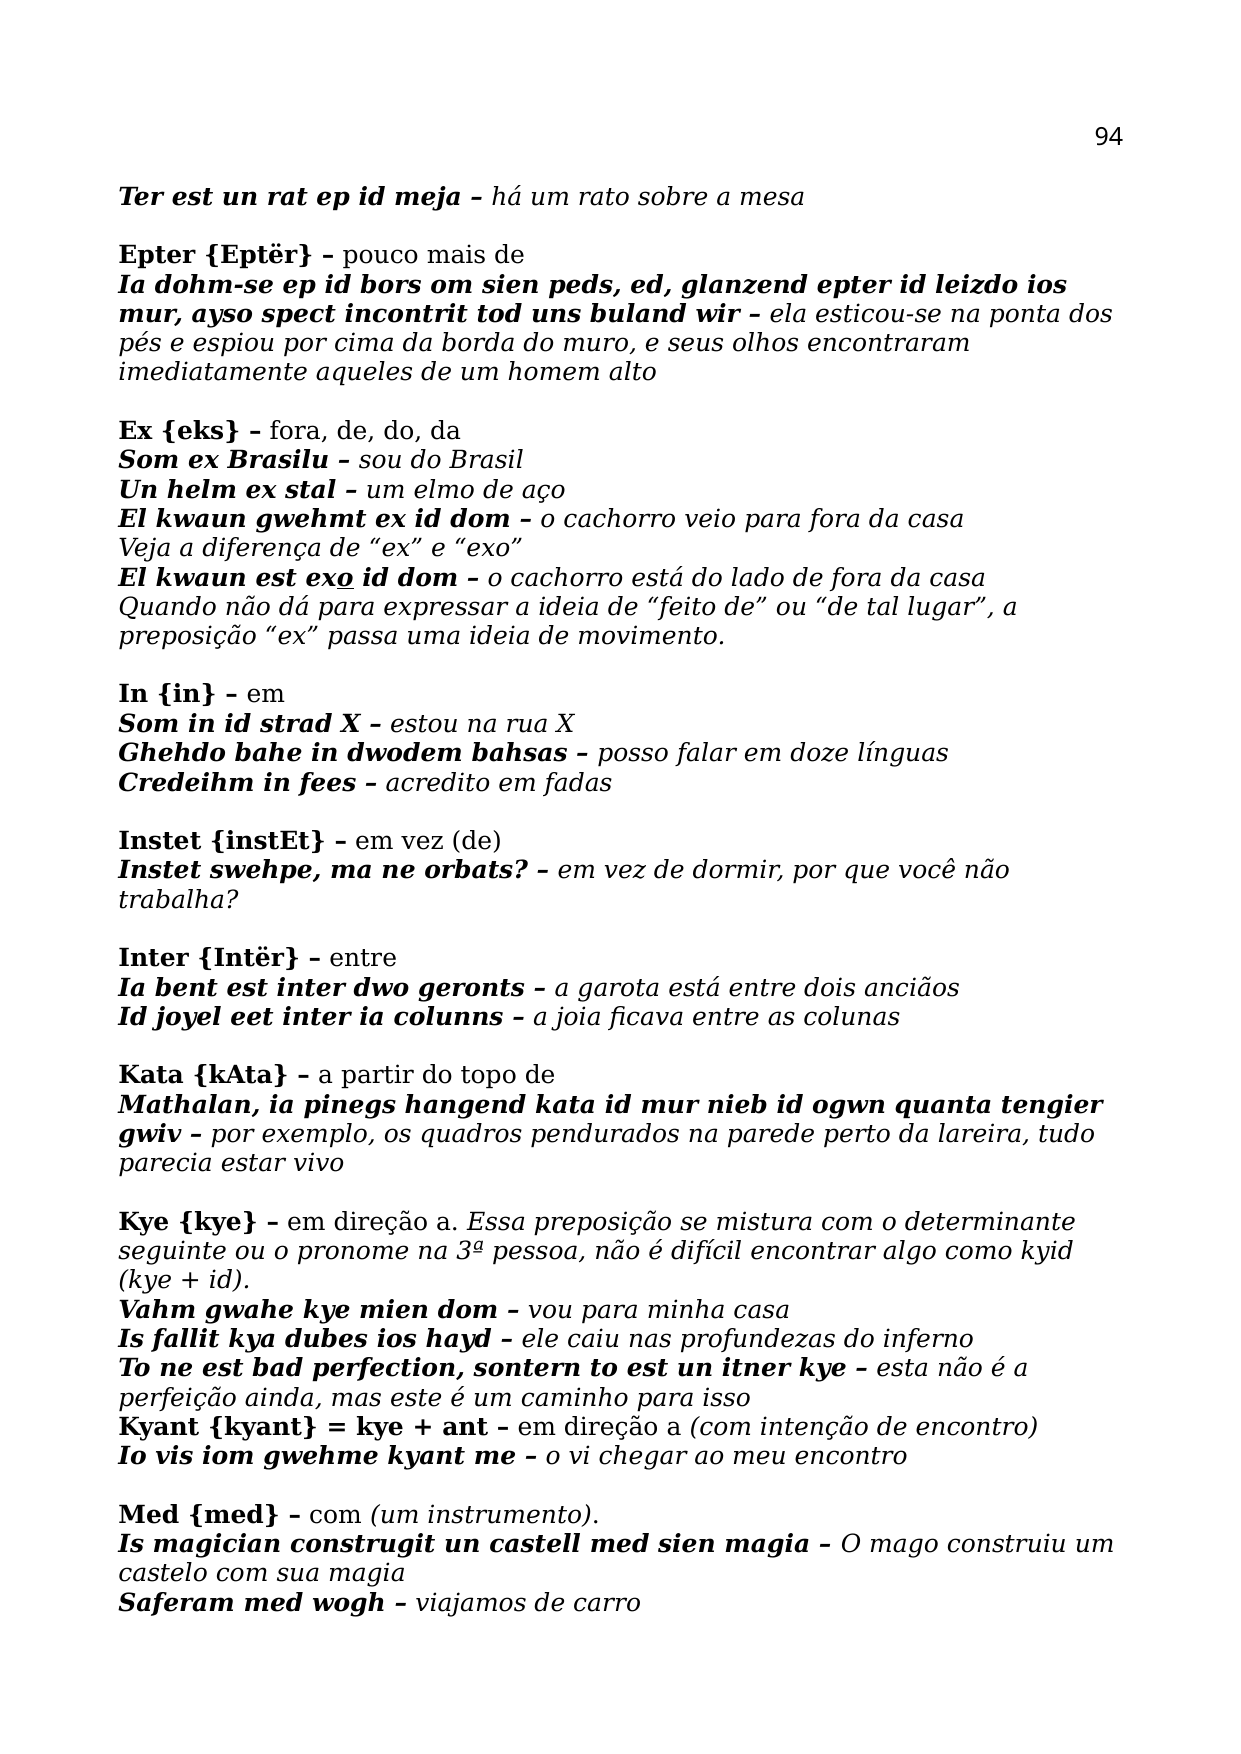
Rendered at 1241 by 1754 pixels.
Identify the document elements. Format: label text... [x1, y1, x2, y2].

text Som in id strad X – estou na rua X [118, 709, 1123, 738]
text Ghehdo bahe in dwodem bahsas – posso falar em doze línguas [118, 738, 1123, 767]
text Inter {Intër} – entre [118, 943, 1123, 972]
text El kwaun est exo id dom – o cachorro está do lado de fora da casa [118, 562, 1123, 592]
text Kata {kAta} – a partir do topo de [118, 1060, 1123, 1090]
text Is magician construgit un castell med sien magia – O mago construiu um castelo com sua magia [118, 1529, 1123, 1588]
text Epter {Eptër} – pouco mais de [118, 240, 1123, 269]
text Mathalan, ia pinegs hangend kata id mur nieb id ogwn quanta tengier gwiv – por exemplo, os quadros pendurados na parede perto da lareira, tudo parecia estar vivo [118, 1090, 1123, 1178]
text Kyant {kyant} = kye + ant – em direção a (com intenção de encontro) [118, 1412, 1123, 1441]
text Ex {eks} – fora, de, do, da [118, 416, 1123, 445]
text Ia dohm-se ep id bors om sien peds, ed, glanzend epter id leizdo ios mur, ayso spect incontrit tod uns buland wir – ela esticou-se na ponta dos pés e espiou por cima da borda do muro, e seus olhos encontraram imediatamente aqueles de um homem alto [118, 269, 1123, 387]
text Io vis iom gwehme kyant me – o vi chegar ao meu encontro [118, 1441, 1123, 1471]
text To ne est bad perfection, sontern to est un itner kye – esta não é a perfeição ainda, mas este é um caminho para isso [118, 1353, 1123, 1412]
text Quando não dá para expressar a ideia de “feito de” ou “de tal lugar”, a preposição “ex” passa uma ideia de movimento. [118, 592, 1123, 650]
text Instet swehpe, ma ne orbats? – em vez de dormir, por que você não trabalha? [118, 855, 1123, 914]
text Instet {instEt} – em vez (de) [118, 826, 1123, 855]
text In {in} – em [118, 679, 1123, 709]
text El kwaun gwehmt ex id dom – o cachorro veio para fora da casa [118, 504, 1123, 533]
text Credeihm in fees – acredito em fadas [118, 767, 1123, 797]
text Kye {kye} – em direção a. Essa preposição se mistura com o determinante seguinte ou o pronome na 3ª pessoa, não é difícil encontrar algo como kyid (kye + id). [118, 1207, 1123, 1294]
text Ter est un rat ep id meja – há um rato sobre a mesa [118, 182, 1123, 211]
text Ia bent est inter dwo geronts – a garota está entre dois anciãos [118, 972, 1123, 1002]
text Som ex Brasilu – sou do Brasil [118, 445, 1123, 474]
text Veja a diferença de “ex” e “exo” [118, 533, 1123, 562]
text Saferam med wogh – viajamos de carro [118, 1588, 1123, 1617]
text Id joyel eet inter ia colunns – a joia ficava entre as colunas [118, 1002, 1123, 1031]
text Un helm ex stal – um elmo de aço [118, 474, 1123, 504]
text Is fallit kya dubes ios hayd – ele caiu nas profundezas do inferno [118, 1324, 1123, 1353]
text Vahm gwahe kye mien dom – vou para minha casa [118, 1294, 1123, 1324]
text Med {med} – com (um instrumento). [118, 1500, 1123, 1529]
